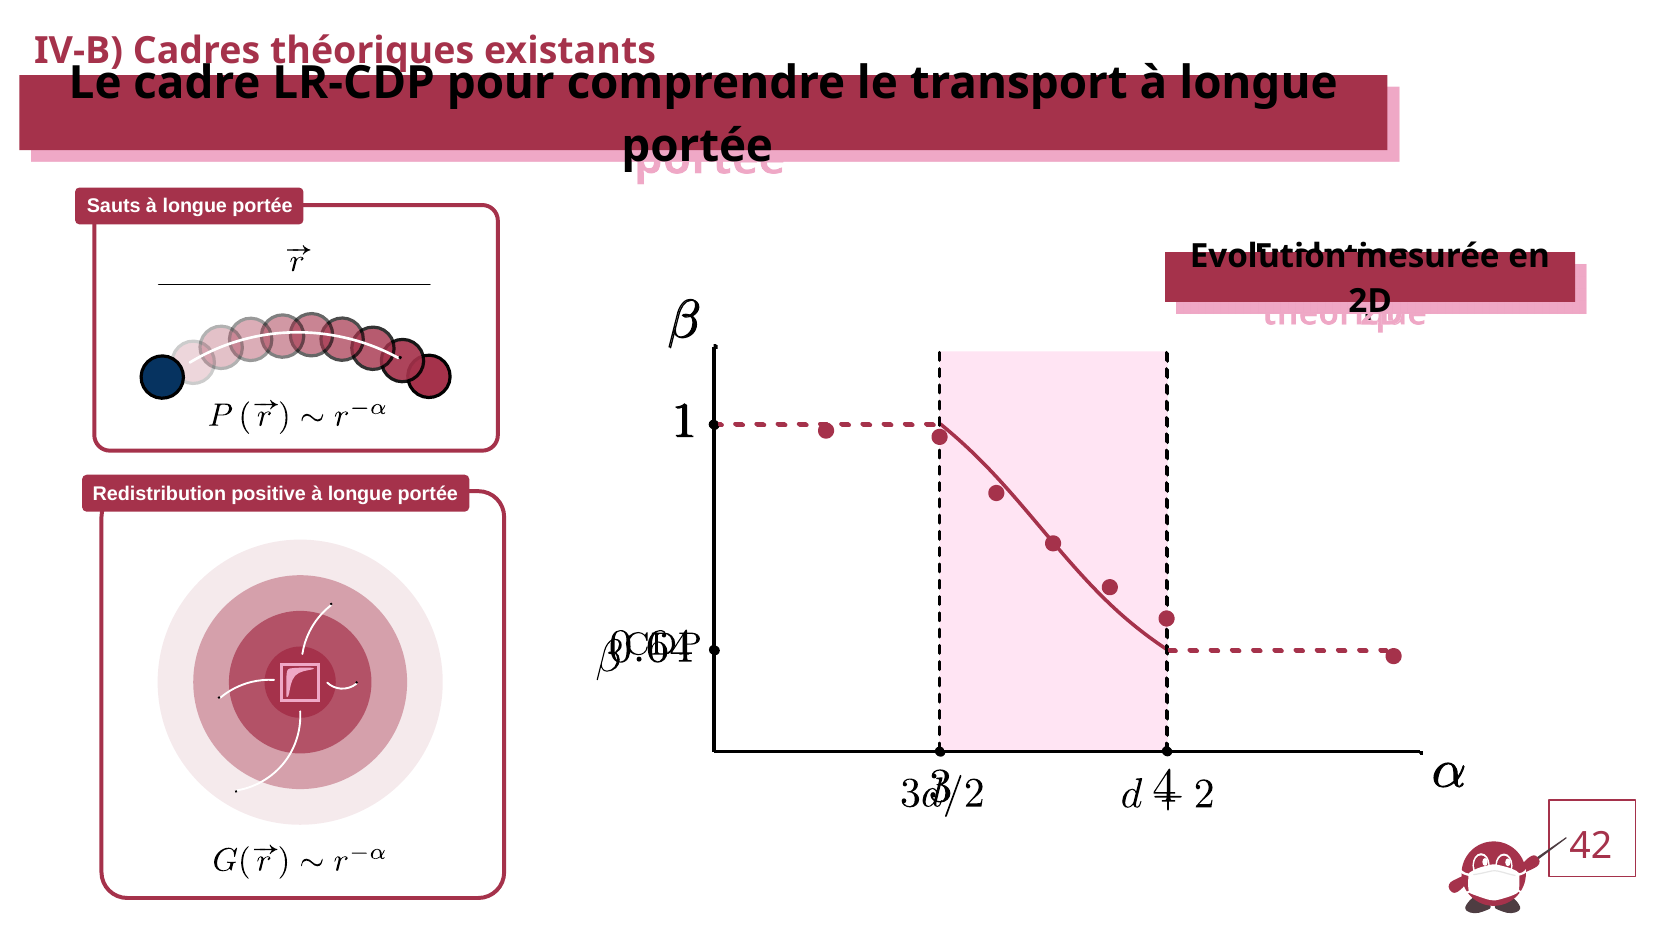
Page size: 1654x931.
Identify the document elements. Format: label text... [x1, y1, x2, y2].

picture [1375, 302, 1384, 308]
text_box Evolution mesurée en 2D [1165, 252, 1576, 302]
text_box Le cadre LR-CDP pour comprendre le transport à longue portée [19, 75, 1388, 151]
text_box [1492, 811, 1654, 887]
picture [596, 298, 1637, 914]
text_box Redistribution positive à longue portée [78, 474, 500, 512]
text_box IV-B) Cadres théoriques existants [19, 16, 1238, 76]
picture [75, 187, 507, 901]
text_box Sauts à longue portée [72, 187, 335, 226]
